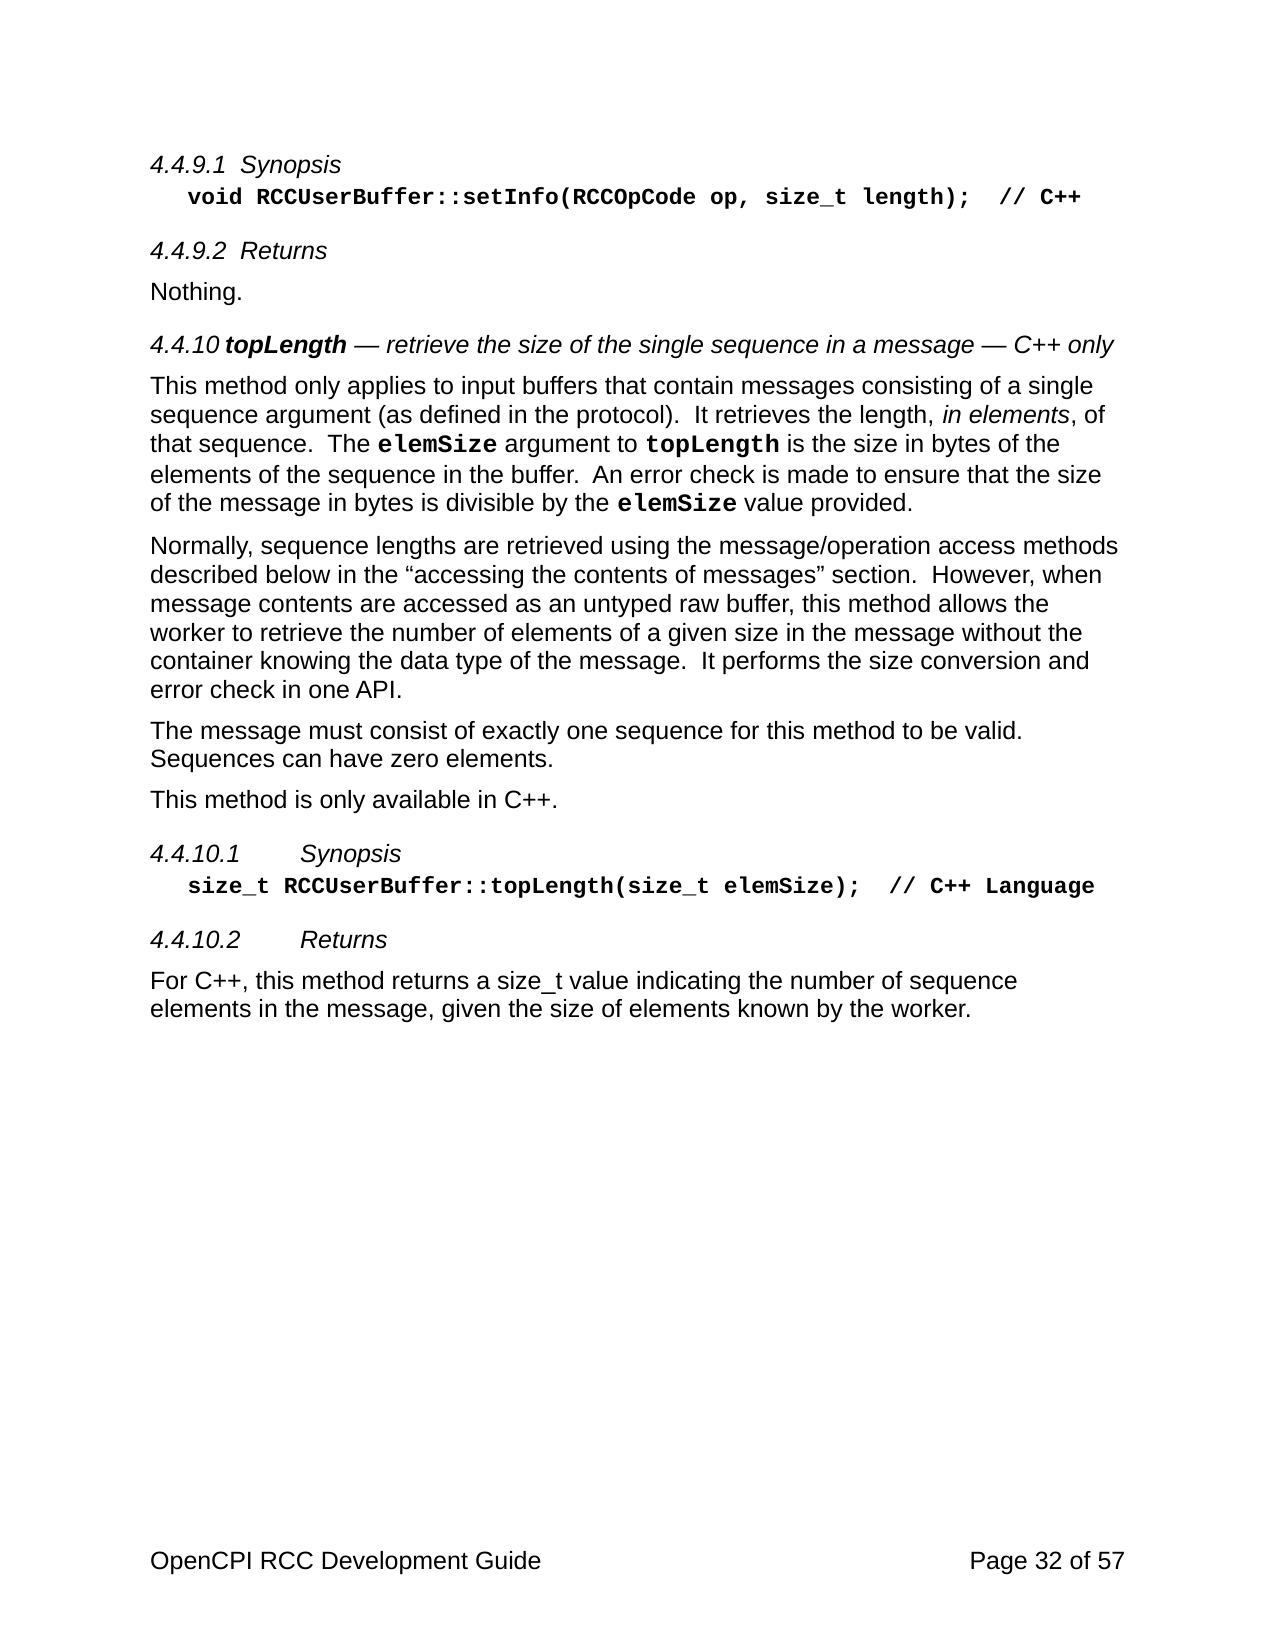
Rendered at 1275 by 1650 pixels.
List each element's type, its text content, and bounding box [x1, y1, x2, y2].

text size_t RCCUserBuffer::topLength(size_t elemSize); // C++ Language [187, 874, 1125, 900]
text Nothing. [150, 277, 1125, 305]
text The message must consist of exactly one sequence for this method to be valid. Sequences can have zero elements. [150, 716, 1125, 773]
text void RCCUserBuffer::setInfo(RCCOpCode op, size_t length); // C++ [187, 185, 1125, 211]
text This method only applies to input buffers that contain messages consisting of a single sequence argument (as defined in the protocol). It retrieves the length, in elements, of that sequence. The elemSize argument to topLength is the size in bytes of the elements of the sequence in the buffer. An error check is made to ensure that the size of the message in bytes is divisible by the elemSize value provided. [150, 371, 1125, 519]
subtitle topLength — retrieve the size of the single sequence in a message — C++ only [150, 330, 1125, 359]
subtitle Synopsis [150, 150, 1125, 179]
subtitle Returns [150, 236, 1125, 265]
text This method is only available in C++. [150, 785, 1125, 814]
text For C++, this method returns a size_t value indicating the number of sequence elements in the message, given the size of elements known by the worker. [150, 966, 1125, 1023]
text Normally, sequence lengths are retrieved using the message/operation access methods described below in the “accessing the contents of messages” section. However, when message contents are accessed as an untyped raw buffer, this method allows the worker to retrieve the number of elements of a given size in the message without the container knowing the data type of the message. It performs the size conversion and error check in one API. [150, 531, 1125, 704]
subtitle Returns [150, 925, 1125, 954]
subtitle Synopsis [150, 839, 1125, 868]
